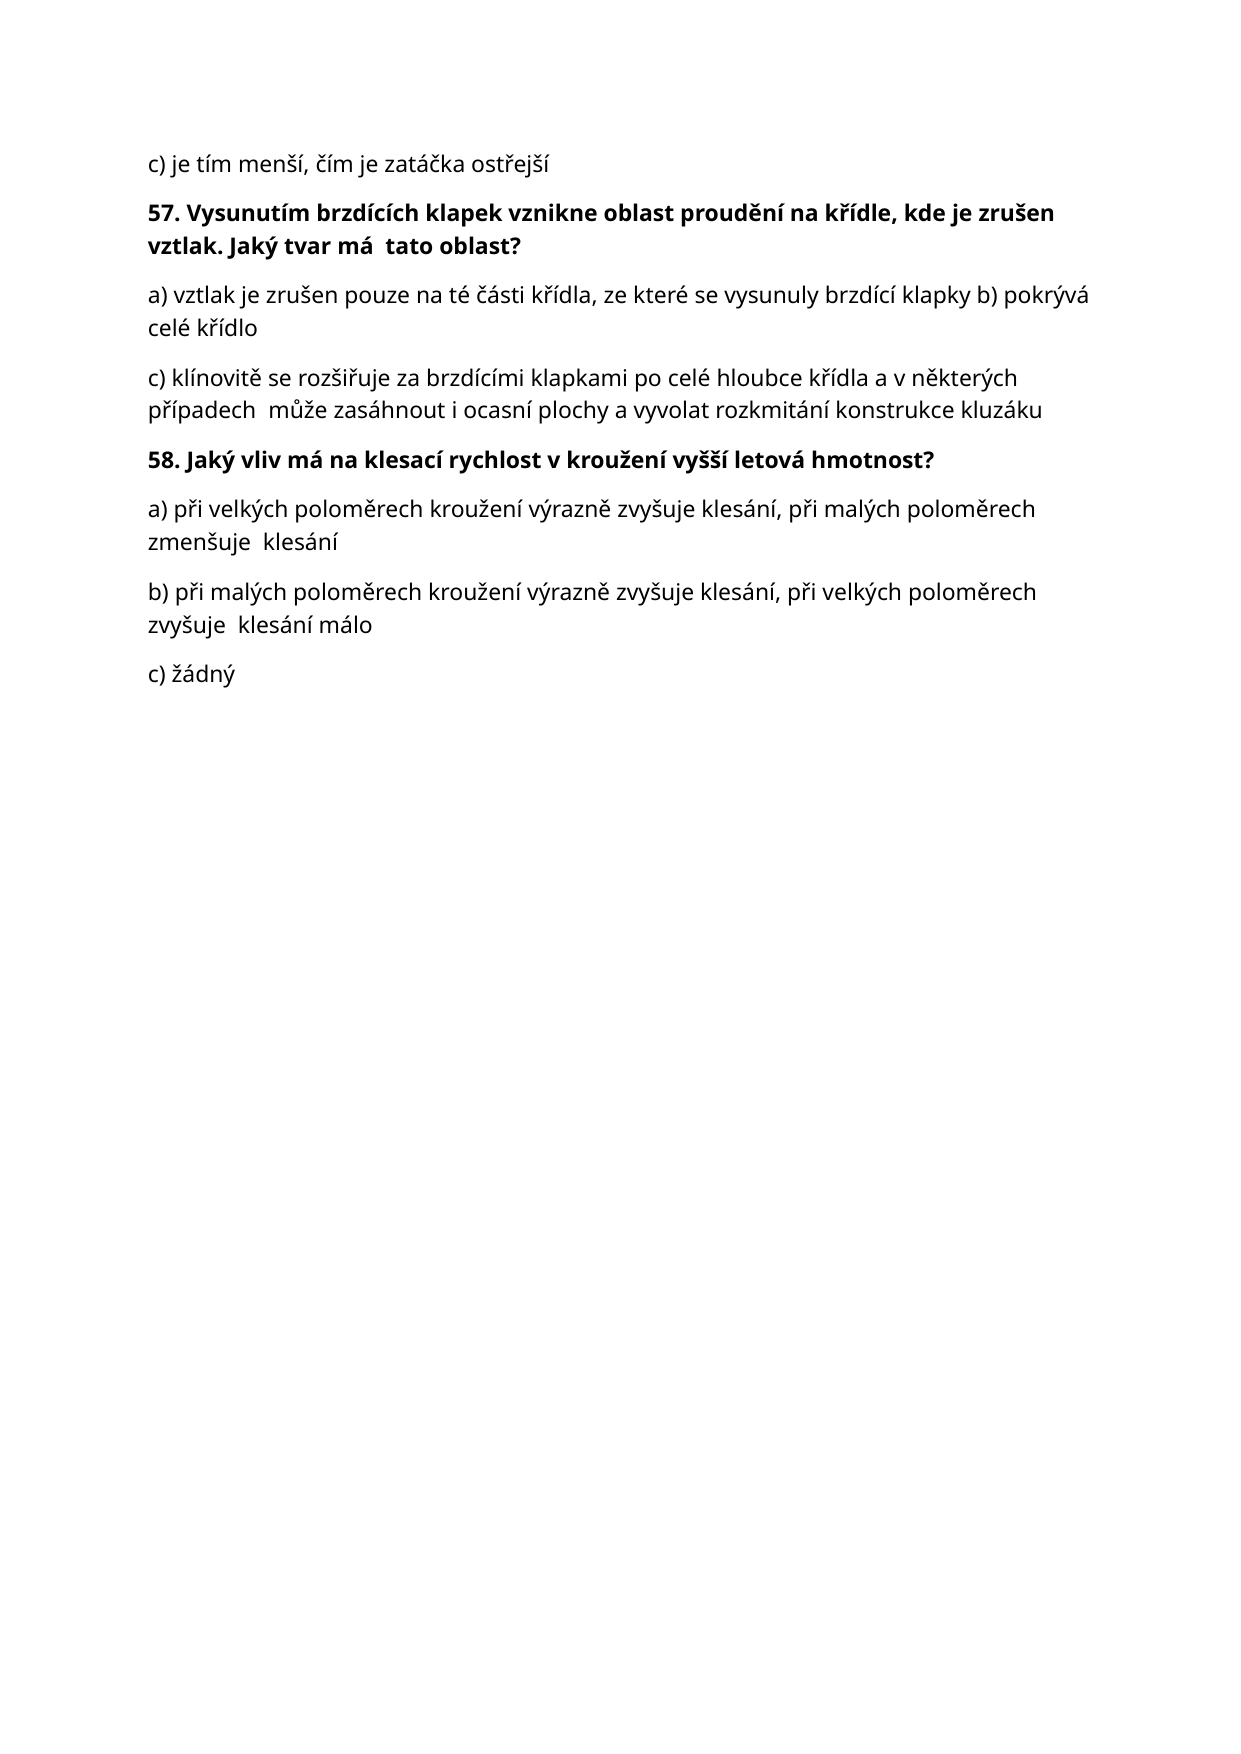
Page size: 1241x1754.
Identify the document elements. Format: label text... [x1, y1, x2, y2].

text b) při malých poloměrech kroužení výrazně zvyšuje klesání, při velkých poloměrech zvyšuje klesání málo [148, 576, 1093, 640]
text a) vztlak je zrušen pouze na té části křídla, ze které se vysunuly brzdící klapky b) pokrývá celé křídlo [148, 279, 1093, 343]
text 57. Vysunutím brzdících klapek vznikne oblast proudění na křídle, kde je zrušen vztlak. Jaký tvar má tato oblast? [148, 197, 1093, 261]
text c) je tím menší, čím je zatáčka ostřejší [148, 148, 1093, 179]
text c) klínovitě se rozšiřuje za brzdícími klapkami po celé hloubce křídla a v některých případech může zasáhnout i ocasní plochy a vyvolat rozkmitání konstrukce kluzáku [148, 362, 1093, 426]
text a) při velkých poloměrech kroužení výrazně zvyšuje klesání, při malých poloměrech zmenšuje klesání [148, 493, 1093, 557]
text c) žádný [148, 658, 1093, 689]
text 58. Jaký vliv má na klesací rychlost v kroužení vyšší letová hmotnost? [148, 444, 1093, 475]
